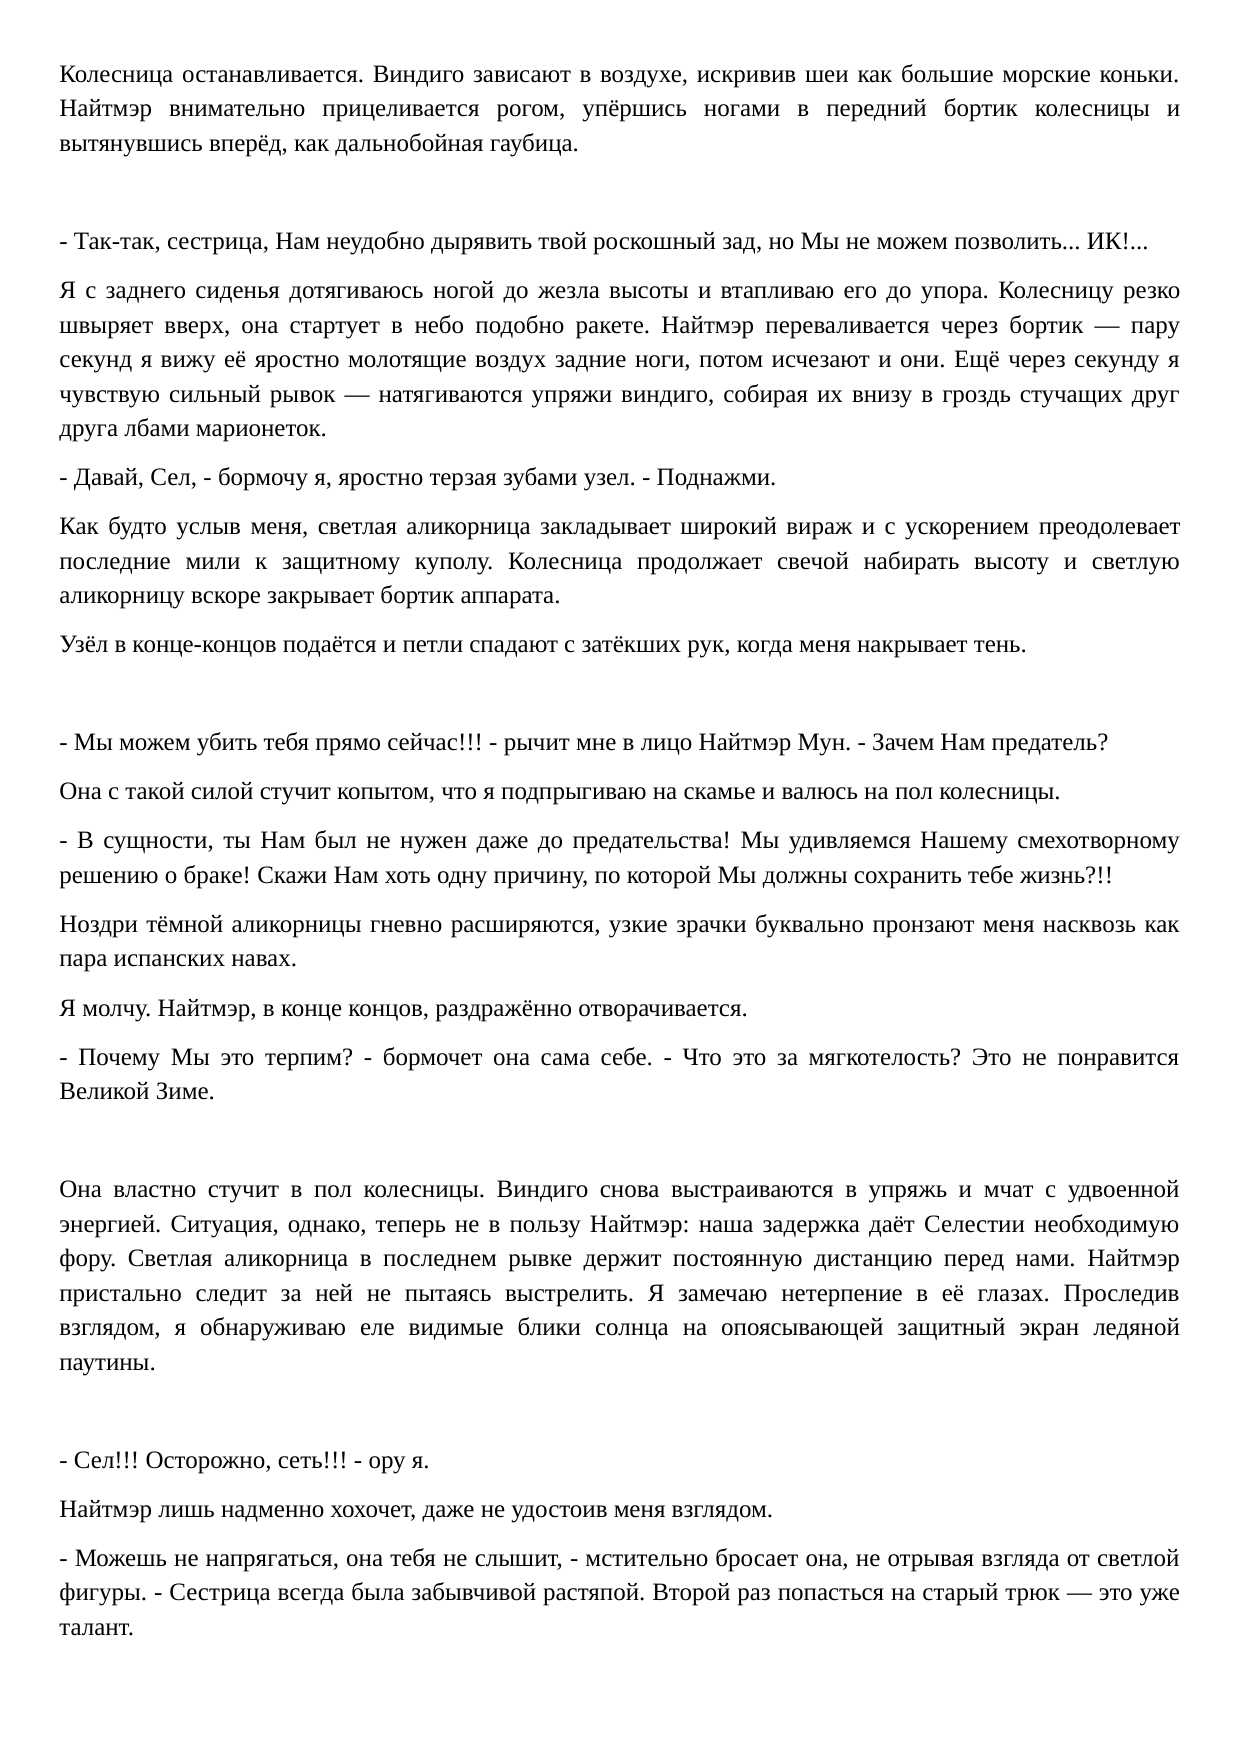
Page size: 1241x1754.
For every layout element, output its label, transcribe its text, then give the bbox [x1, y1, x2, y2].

text Она властно стучит в пол колесницы. Виндиго снова выстраиваются в упряжь и мчат с удвоенной энергией. Ситуация, однако, теперь не в пользу Найтмэр: наша задержка даёт Селестии необходимую фору. Светлая аликорница в последнем рывке держит постоянную дистанцию перед нами. Найтмэр пристально следит за ней не пытаясь выстрелить. Я замечаю нетерпение в её глазах. Проследив взглядом, я обнаруживаю еле видимые блики солнца на опоясывающей защитный экран ледяной паутины. [59, 1174, 1181, 1375]
text - Можешь не напрягаться, она тебя не слышит, - мстительно бросает она, не отрывая взгляда от светлой фигуры. - Сестрица всегда была забывчивой растяпой. Второй раз попасться на старый трюк — это уже талант. [59, 1543, 1181, 1641]
text - Так-так, сестрица, Нам неудобно дырявить твой роскошный зад, но Мы не можем позволить... ИК!... [59, 226, 1181, 255]
text Она с такой силой стучит копытом, что я подпрыгиваю на скамье и валюсь на пол колесницы. [59, 776, 1181, 805]
text - Мы можем убить тебя прямо сейчас!!! - рычит мне в лицо Найтмэр Мун. - Зачем Нам предатель? [59, 727, 1181, 756]
text Узёл в конце-концов подаётся и петли спадают с затёкших рук, когда меня накрывает тень. [59, 629, 1181, 658]
text Ноздри тёмной аликорницы гневно расширяются, узкие зрачки буквально пронзают меня насквозь как пара испанских навах. [59, 909, 1181, 972]
text - Почему Мы это терпим? - бормочет она сама себе. - Что это за мягкотелость? Это не понравится Великой Зиме. [59, 1042, 1181, 1105]
text - Сел!!! Осторожно, сеть!!! - ору я. [59, 1445, 1181, 1473]
text Как будто услыв меня, светлая аликорница закладывает широкий вираж и с ускорением преодолевает последние мили к защитному куполу. Колесница продолжает свечой набирать высоту и светлую аликорницу вскоре закрывает бортик аппарата. [59, 511, 1181, 609]
text Я с заднего сиденья дотягиваюсь ногой до жезла высоты и втапливаю его до упора. Колесницу резко швыряет вверх, она стартует в небо подобно ракете. Найтмэр переваливается через бортик — пару секунд я вижу её яростно молотящие воздух задние ноги, потом исчезают и они. Ещё через секунду я чувствую сильный рывок — натягиваются упряжи виндиго, собирая их внизу в гроздь стучащих друг друга лбами марионеток. [59, 275, 1181, 442]
text Найтмэр лишь надменно хохочет, даже не удостоив меня взглядом. [59, 1494, 1181, 1523]
text - В сущности, ты Нам был не нужен даже до предательства! Мы удивляемся Нашему смехотворному решению о браке! Скажи Нам хоть одну причину, по которой Мы должны сохранить тебе жизнь?!! [59, 826, 1181, 889]
text Я молчу. Найтмэр, в конце концов, раздражённо отворачивается. [59, 993, 1181, 1021]
text Колесница останавливается. Виндиго зависают в воздухе, искривив шеи как большие морские коньки. Найтмэр внимательно прицеливается рогом, упёршись ногами в передний бортик колесницы и вытянувшись вперёд, как дальнобойная гаубица. [59, 59, 1181, 157]
text - Давай, Сел, - бормочу я, яростно терзая зубами узел. - Поднажми. [59, 462, 1181, 491]
